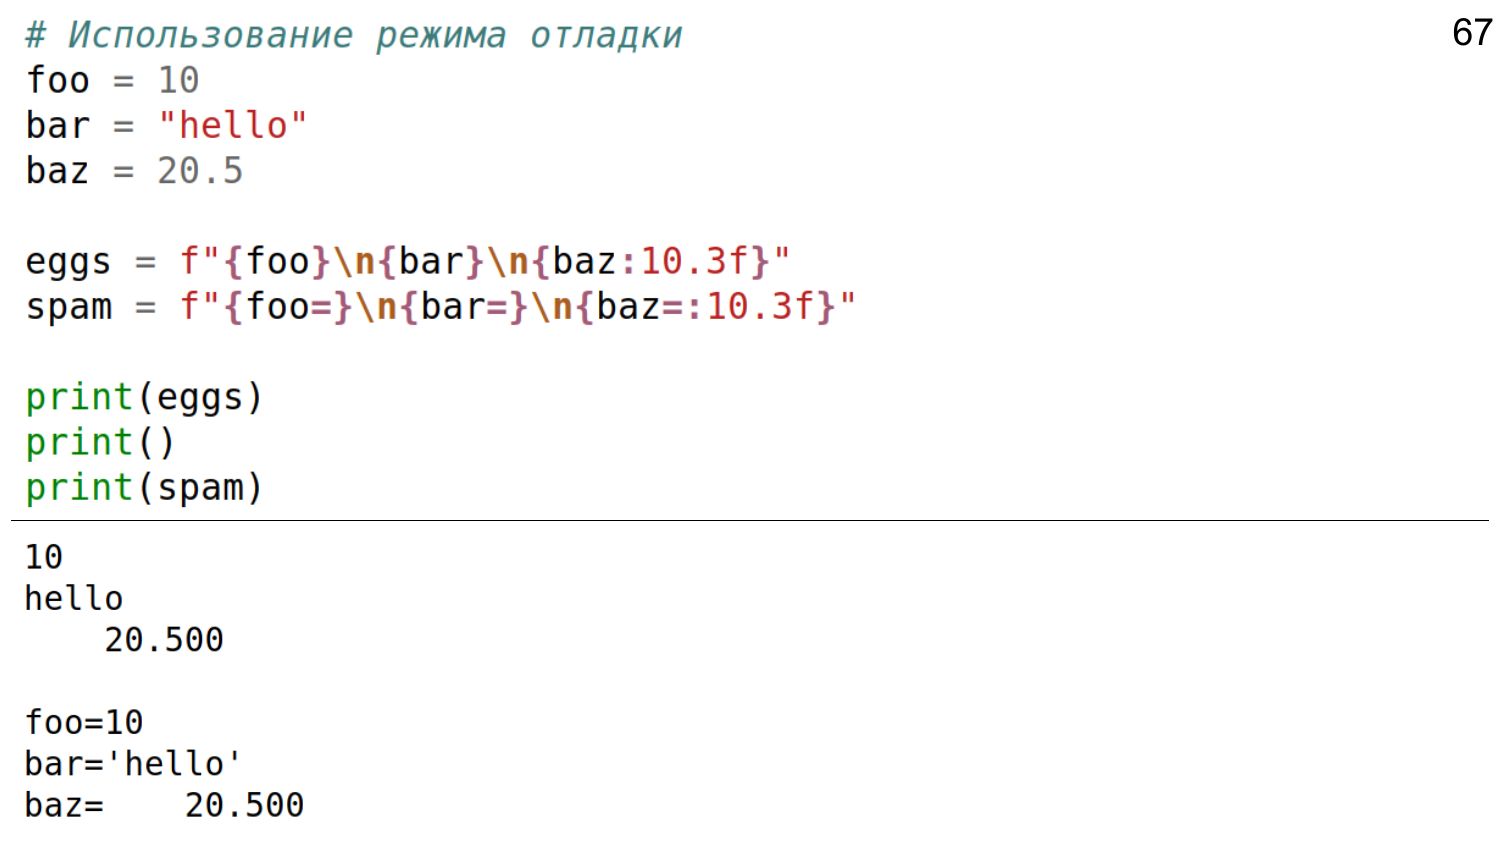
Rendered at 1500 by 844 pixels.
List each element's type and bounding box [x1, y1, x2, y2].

picture [15, 6, 864, 517]
picture [20, 534, 314, 829]
